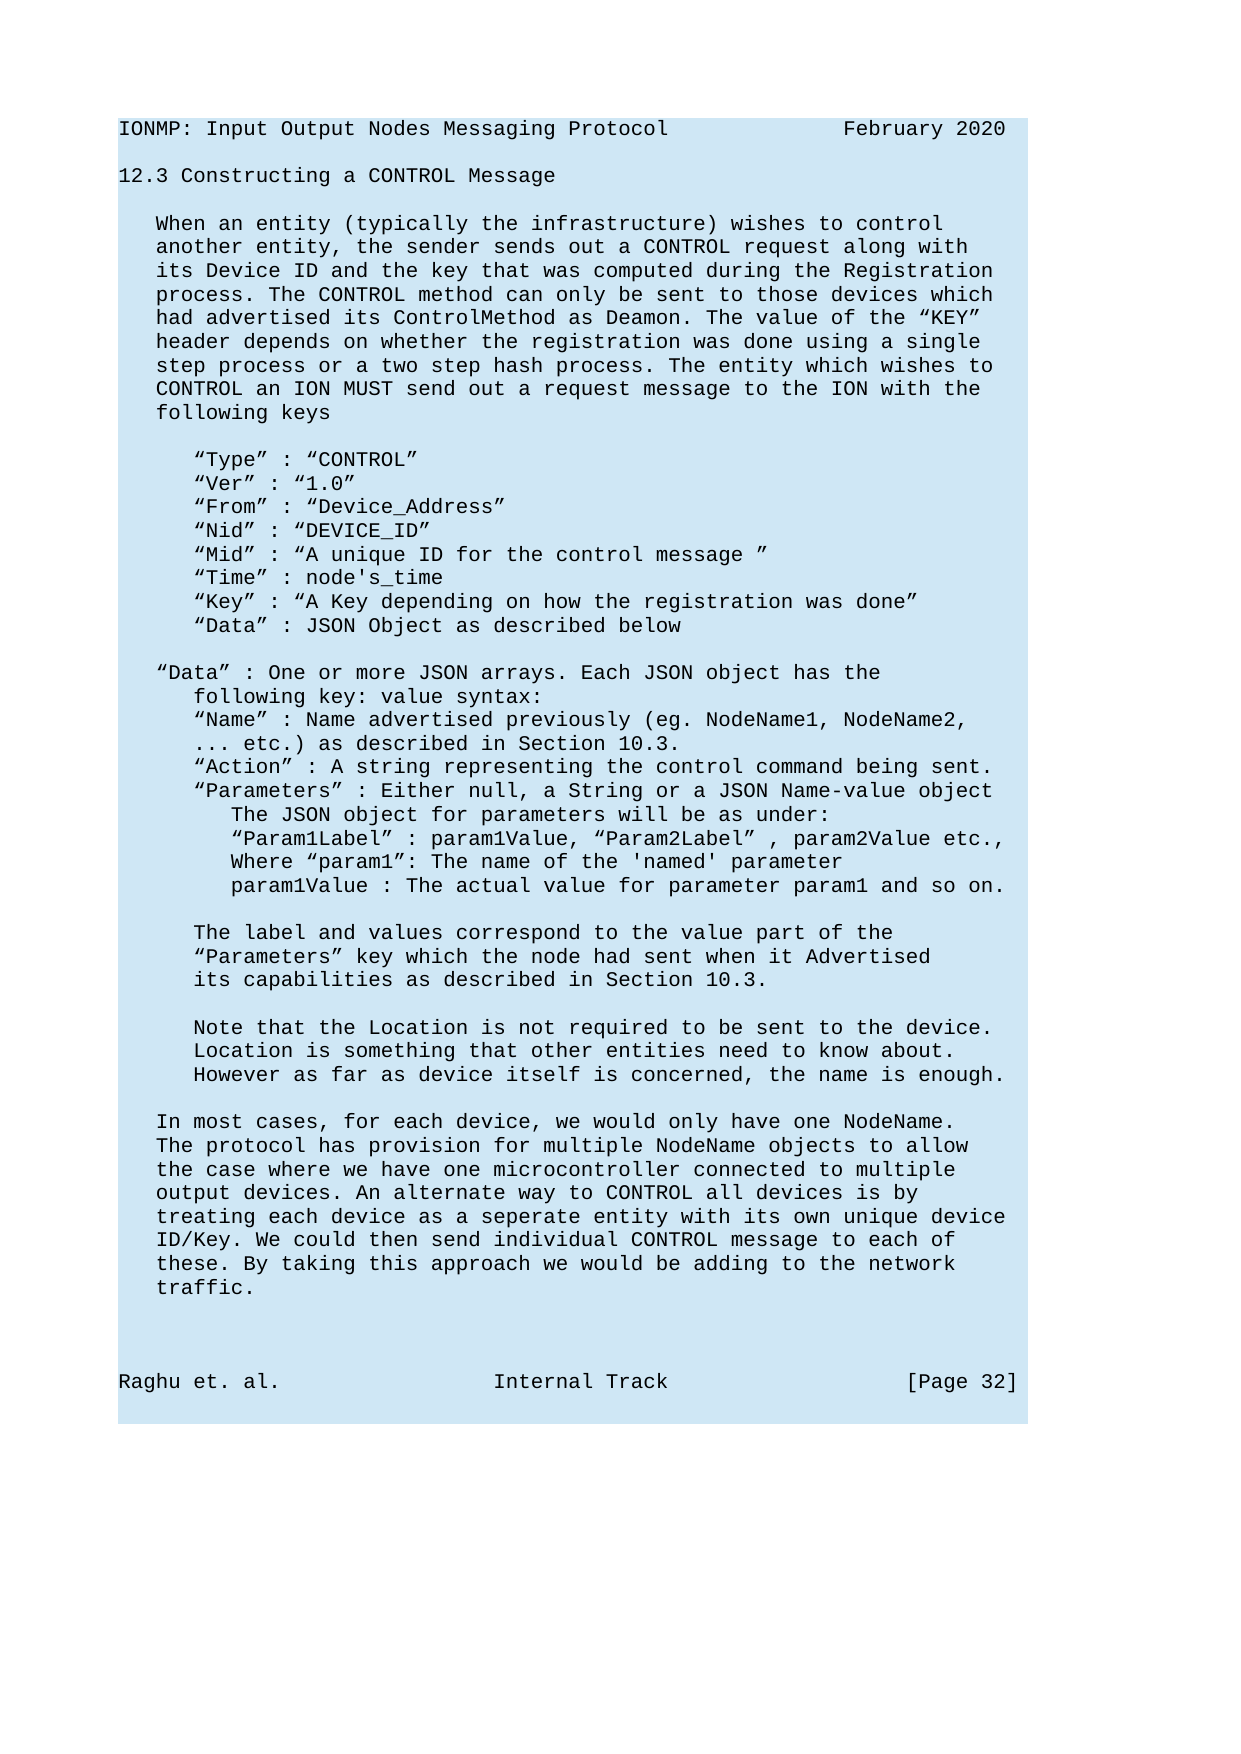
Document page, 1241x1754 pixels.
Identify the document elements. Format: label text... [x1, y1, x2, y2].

text “Param1Label” : param1Value, “Param2Label” , param2Value etc., [118, 827, 1028, 851]
text “Key” : “A Key depending on how the registration was done” “Data” : JSON Object as described below [118, 591, 1028, 638]
text “Ver” : “1.0” [118, 473, 1028, 496]
text “Data” : One or more JSON arrays. Each JSON object has the following key: value syntax: “Name” : Name advertised previously (eg. NodeName1, NodeName2, ... etc.) as described in Section 10.3. “Action” : A string representing the control command being sent. “Parameters” : Either null, a String or a JSON Name-value object The JSON object for parameters will be as under: [118, 662, 1028, 827]
text “From” : “Device_Address” [118, 496, 1028, 520]
text Raghu et. al. Internal Track [Page 32] [118, 1371, 1028, 1395]
text Note that the Location is not required to be sent to the device. Location is something that other entities need to know about. However as far as device itself is concerned, the name is enough. [118, 1017, 1028, 1088]
text “Type” : “CONTROL” [118, 449, 1028, 473]
text “Mid” : “A unique ID for the control message ” [118, 544, 1028, 567]
text When an entity (typically the infrastructure) wishes to control another entity, the sender sends out a CONTROL request along with its Device ID and the key that was computed during the Registration process. The CONTROL method can only be sent to those devices which had advertised its ControlMethod as Deamon. The value of the “KEY” header depends on whether the registration was done using a single step process or a two step hash process. The entity which wishes to CONTROL an ION MUST send out a request message to the ION with the following keys [118, 213, 1028, 426]
text “Nid” : “DEVICE_ID” [118, 520, 1028, 544]
text IONMP: Input Output Nodes Messaging Protocol February 2020 [118, 118, 1028, 142]
text In most cases, for each device, we would only have one NodeName. The protocol has provision for multiple NodeName objects to allow the case where we have one microcontroller connected to multiple output devices. An alternate way to CONTROL all devices is by treating each device as a seperate entity with its own unique device ID/Key. We could then send individual CONTROL message to each of these. By taking this approach we would be adding to the network traffic. [118, 1111, 1028, 1300]
text 12.3 Constructing a CONTROL Message [118, 165, 1028, 189]
text Where “param1”: The name of the 'named' parameter param1Value : The actual value for parameter param1 and so on. The label and values correspond to the value part of the “Parameters” key which the node had sent when it Advertised its capabilities as described in Section 10.3. [118, 851, 1028, 993]
text “Time” : node's_time [118, 567, 1028, 591]
